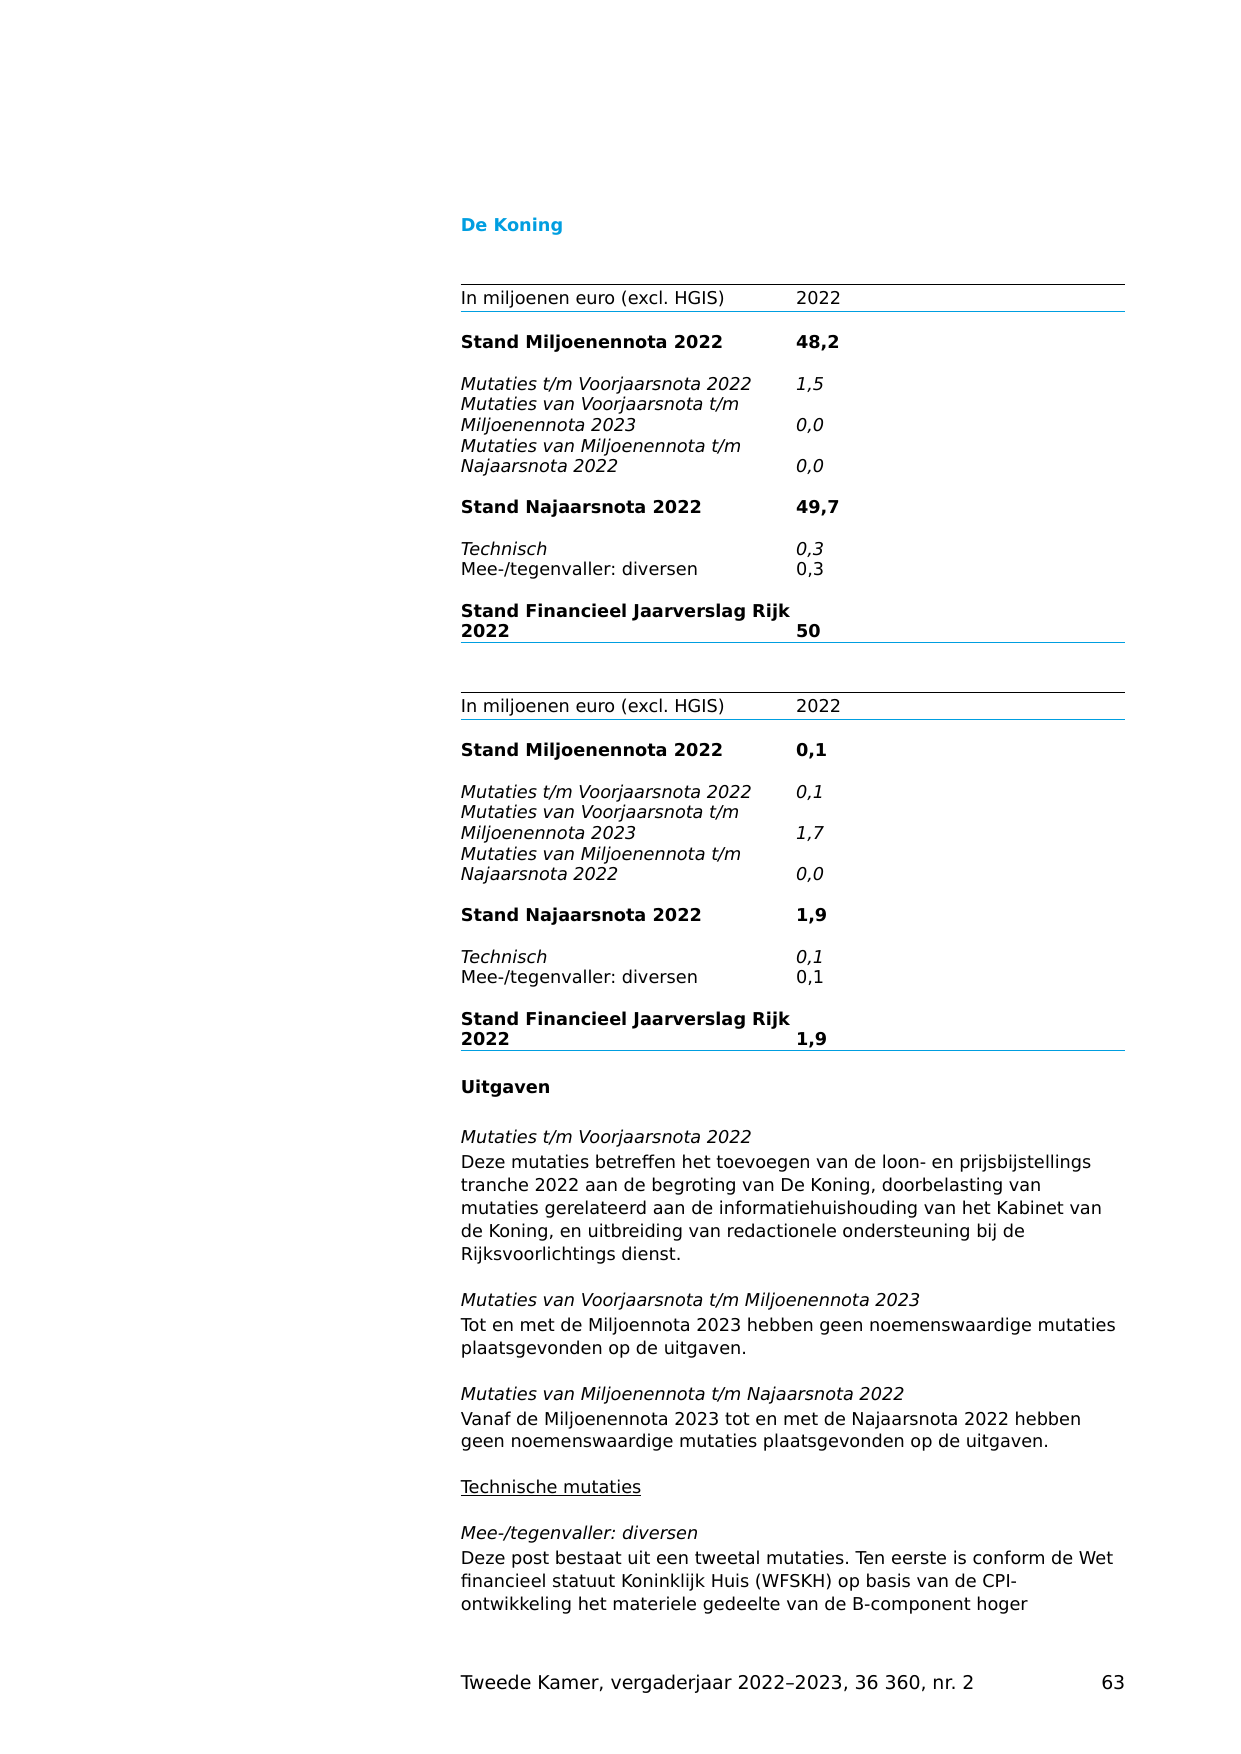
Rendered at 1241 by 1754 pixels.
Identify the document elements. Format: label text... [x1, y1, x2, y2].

text Technische mutaties [461, 1475, 1125, 1498]
table_cell In miljoenen euro (excl. HGIS) [461, 285, 793, 311]
table_cell 0,1 [793, 947, 1125, 967]
table_cell Mutaties van Miljoenennota t/m Najaarsnota 2022 [461, 844, 793, 885]
table_cell [793, 580, 1125, 601]
table_cell 2022 [793, 285, 1125, 311]
table_cell Stand Miljoenennota 2022 [461, 333, 793, 353]
table_cell [461, 580, 793, 601]
text Mutaties t/m Voorjaarsnota 2022 [461, 1125, 1125, 1148]
title De Koning [461, 213, 1125, 236]
table_cell Stand Miljoenennota 2022 [461, 740, 793, 761]
table_cell 50 [793, 601, 1125, 642]
table_cell Stand Financieel Jaarverslag Rijk 2022 [461, 1009, 793, 1050]
table_cell [793, 477, 1125, 497]
table_cell 0,1 [793, 782, 1125, 802]
table_cell [461, 988, 793, 1008]
text Deze mutaties betreffen het toevoegen van de loon- en prijsbijstellings tranche 2022 aan de begroting van De Koning, doorbelasting van mutaties gerelateerd aan de informatiehuishouding van het Kabinet van de Koning, en uitbreiding van redactionele ondersteuning bij de Rijksvoorlichtings dienst. [461, 1150, 1125, 1265]
table_cell Mee-/tegenvaller: diversen [461, 559, 793, 580]
table_cell [461, 720, 793, 740]
text Mutaties van Voorjaarsnota t/m Miljoenennota 2023 [461, 1288, 1125, 1311]
table_cell 0,1 [793, 967, 1125, 988]
table_cell [793, 885, 1125, 905]
table_cell Mutaties van Miljoenennota t/m Najaarsnota 2022 [461, 436, 793, 477]
table_cell 0,3 [793, 559, 1125, 580]
table_cell Mee-/tegenvaller: diversen [461, 967, 793, 988]
table_cell [793, 353, 1125, 374]
table_cell 1,9 [793, 905, 1125, 926]
table_cell [461, 926, 793, 947]
table_cell 0,0 [793, 436, 1125, 477]
table_cell 0,1 [793, 740, 1125, 761]
table_cell [461, 518, 793, 539]
table_cell Technisch [461, 947, 793, 967]
table_cell Stand Najaarsnota 2022 [461, 905, 793, 926]
table_cell 2022 [793, 693, 1125, 719]
table_cell Stand Najaarsnota 2022 [461, 498, 793, 518]
table_cell Stand Financieel Jaarverslag Rijk 2022 [461, 601, 793, 642]
table_cell 1,9 [793, 1009, 1125, 1050]
table_header I DE KONING: NIET-BELASTINGONTVANGSTEN [461, 667, 1125, 692]
table_cell [461, 353, 793, 374]
table_cell [793, 988, 1125, 1008]
table_cell [461, 477, 793, 497]
text Deze post bestaat uit een tweetal mutaties. Ten eerste is conform de Wet financieel statuut Koninklijk Huis (WFSKH) op basis van de CPI-ontwikkeling het materiele gedeelte van de B-component hoger [461, 1546, 1125, 1615]
table_cell [793, 312, 1125, 332]
table_cell [793, 926, 1125, 947]
table_cell [793, 720, 1125, 740]
table_cell 49,7 [793, 498, 1125, 518]
table_header I DE KONING: UITGAVEN [461, 259, 1125, 284]
table_cell [461, 761, 793, 782]
table_cell 1,7 [793, 802, 1125, 843]
table_cell [793, 761, 1125, 782]
table_cell 1,5 [793, 374, 1125, 394]
text Mee-/tegenvaller: diversen [461, 1521, 1125, 1544]
table_cell 0,0 [793, 844, 1125, 885]
text Vanaf de Miljoenennota 2023 tot en met de Najaarsnota 2022 hebben geen noemenswaardige mutaties plaatsgevonden op de uitgaven. [461, 1407, 1125, 1452]
text Mutaties van Miljoenennota t/m Najaarsnota 2022 [461, 1382, 1125, 1404]
table_cell 48,2 [793, 333, 1125, 353]
table_cell In miljoenen euro (excl. HGIS) [461, 693, 793, 719]
table_cell Mutaties t/m Voorjaarsnota 2022 [461, 782, 793, 802]
table_cell [461, 885, 793, 905]
table_cell 0,3 [793, 539, 1125, 559]
table_cell Technisch [461, 539, 793, 559]
table_cell [793, 518, 1125, 539]
text Tot en met de Miljoennota 2023 hebben geen noemenswaardige mutaties plaatsgevonden op de uitgaven. [461, 1313, 1125, 1359]
table_cell [461, 312, 793, 332]
table_cell Mutaties t/m Voorjaarsnota 2022 [461, 374, 793, 394]
text Uitgaven [461, 1075, 1125, 1098]
table_cell Mutaties van Voorjaarsnota t/m Miljoenennota 2023 [461, 802, 793, 843]
table_cell Mutaties van Voorjaarsnota t/m Miljoenennota 2023 [461, 394, 793, 436]
table_cell 0,0 [793, 394, 1125, 436]
